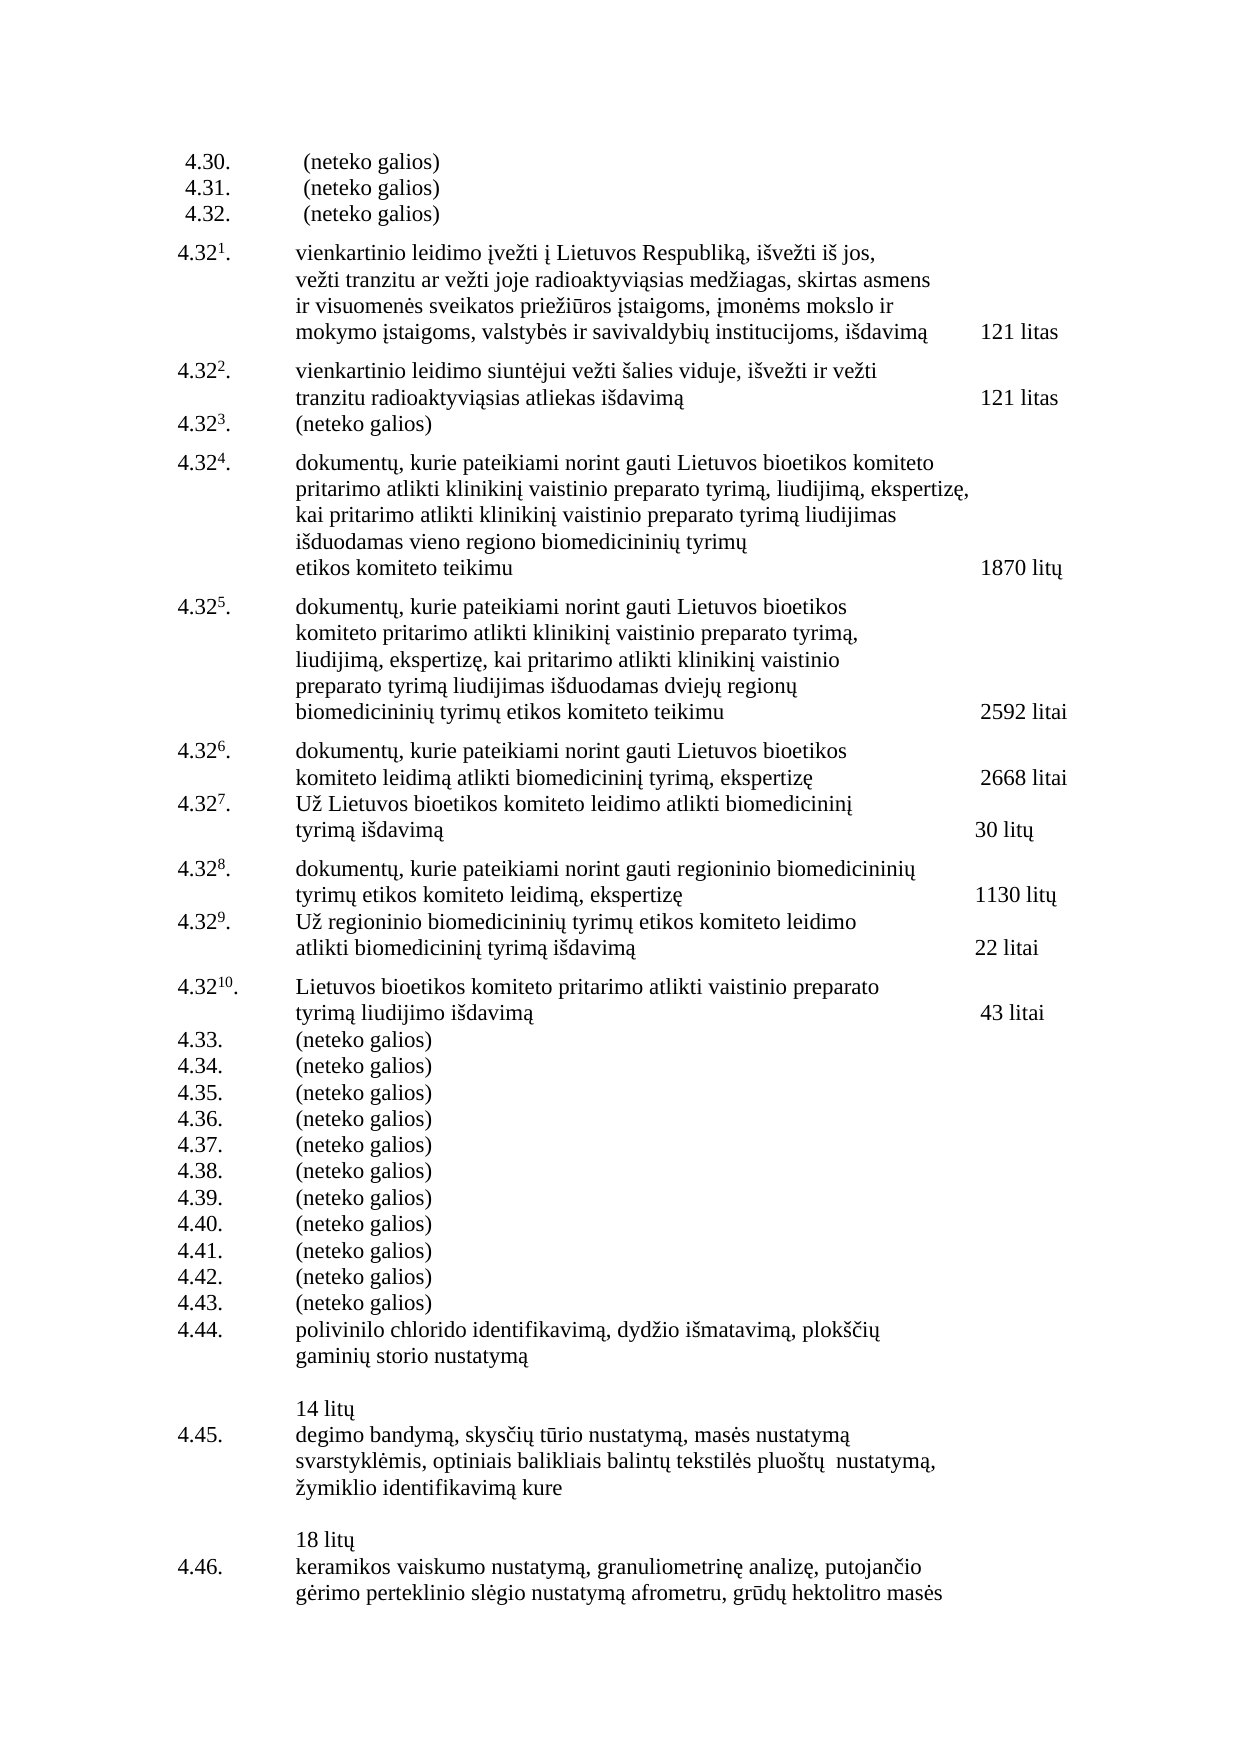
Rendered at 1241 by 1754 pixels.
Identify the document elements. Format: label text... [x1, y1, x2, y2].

text 4.325. dokumentų, kurie pateikiami norint gauti Lietuvos bioetikos komiteto pritarimo atlikti klinikinį vaistinio preparato tyrimą, liudijimą, ekspertizę, kai pritarimo atlikti klinikinį vaistinio preparato tyrimą liudijimas išduodamas dviejų regionų biomedicininių tyrimų etikos komiteto teikimu 2592 litai [177, 593, 1122, 725]
text 4.323. (neteko galios) [177, 410, 1122, 436]
table_cell [971, 148, 1074, 174]
text 4.42. (neteko galios) [177, 1263, 945, 1289]
text 4.326. dokumentų, kurie pateikiami norint gauti Lietuvos bioetikos komiteto leidimą atlikti biomedicininį tyrimą, ekspertizę 2668 litai [177, 737, 1122, 790]
table_cell 4.32. [174, 200, 292, 227]
text 4.324. dokumentų, kurie pateikiami norint gauti Lietuvos bioetikos komiteto pritarimo atlikti klinikinį vaistinio preparato tyrimą, liudijimą, ekspertizę, kai pritarimo atlikti klinikinį vaistinio preparato tyrimą liudijimas išduodamas vieno regiono biomedicininių tyrimų etikos komiteto teikimu 1870 litų [177, 449, 1122, 581]
text 4.45. degimo bandymą, skysčių tūrio nustatymą, masės nustatymą svarstyklėmis, optiniais balikliais balintų tekstilės pluoštų nustatymą, žymiklio identifikavimą kure 18 litų [177, 1421, 945, 1553]
table_cell 4.31. [174, 174, 292, 200]
text 4.43. (neteko galios) [177, 1289, 945, 1316]
table_cell [971, 174, 1074, 200]
text 4.327. Už Lietuvos bioetikos komiteto leidimo atlikti biomedicininį [177, 790, 1122, 816]
text 4.321. vienkartinio leidimo įvežti į Lietuvos Respubliką, išvežti iš jos, vežti tranzitu ar vežti joje radioaktyviąsias medžiagas, skirtas asmens ir visuomenės sveikatos priežiūros įstaigoms, įmonėms mokslo ir mokymo įstaigoms, valstybės ir savivaldybių institucijoms, išdavimą 121 litas [177, 239, 1122, 345]
text 4.38. (neteko galios) [177, 1158, 945, 1184]
text 4.39. (neteko galios) [177, 1184, 945, 1210]
text 4.322. vienkartinio leidimo siuntėjui vežti šalies viduje, išvežti ir vežti tranzitu radioaktyviąsias atliekas išdavimą 121 litas [177, 357, 1122, 410]
text 4.329. Už regioninio biomedicininių tyrimų etikos komiteto leidimo [177, 908, 1122, 934]
text 4.34. (neteko galios) [177, 1052, 945, 1078]
text 4.41. (neteko galios) [177, 1237, 945, 1263]
text 4.37. (neteko galios) [177, 1131, 945, 1158]
table_cell (neteko galios) [292, 200, 971, 227]
text 4.328. dokumentų, kurie pateikiami norint gauti regioninio biomedicininių tyrimų etikos komiteto leidimą, ekspertizę 1130 litų [177, 855, 1122, 908]
text 4.3210. Lietuvos bioetikos komiteto pritarimo atlikti vaistinio preparato tyrimą liudijimo išdavimą 43 litai [177, 973, 1122, 1026]
text 4.33. (neteko galios) [177, 1026, 945, 1052]
table_cell (neteko galios) [292, 174, 971, 200]
table_cell (neteko galios) [292, 148, 971, 174]
text 4.35. (neteko galios) [177, 1078, 945, 1105]
text 4.36. (neteko galios) [177, 1105, 945, 1131]
table_cell [971, 200, 1074, 227]
table_cell 4.30. [174, 148, 292, 174]
text 4.40. (neteko galios) [177, 1210, 945, 1237]
text 4.44. polivinilo chlorido identifikavimą, dydžio išmatavimą, plokščių gaminių storio nustatymą 14 litų [177, 1316, 945, 1421]
text atlikti biomedicininį tyrimą išdavimą 22 litai [177, 934, 1122, 961]
text 4.46. keramikos vaiskumo nustatymą, granuliometrinę analizę, putojančio gėrimo perteklinio slėgio nustatymą afrometru, grūdų hektolitro masės [177, 1553, 945, 1606]
text tyrimą išdavimą 30 litų [177, 816, 1122, 843]
